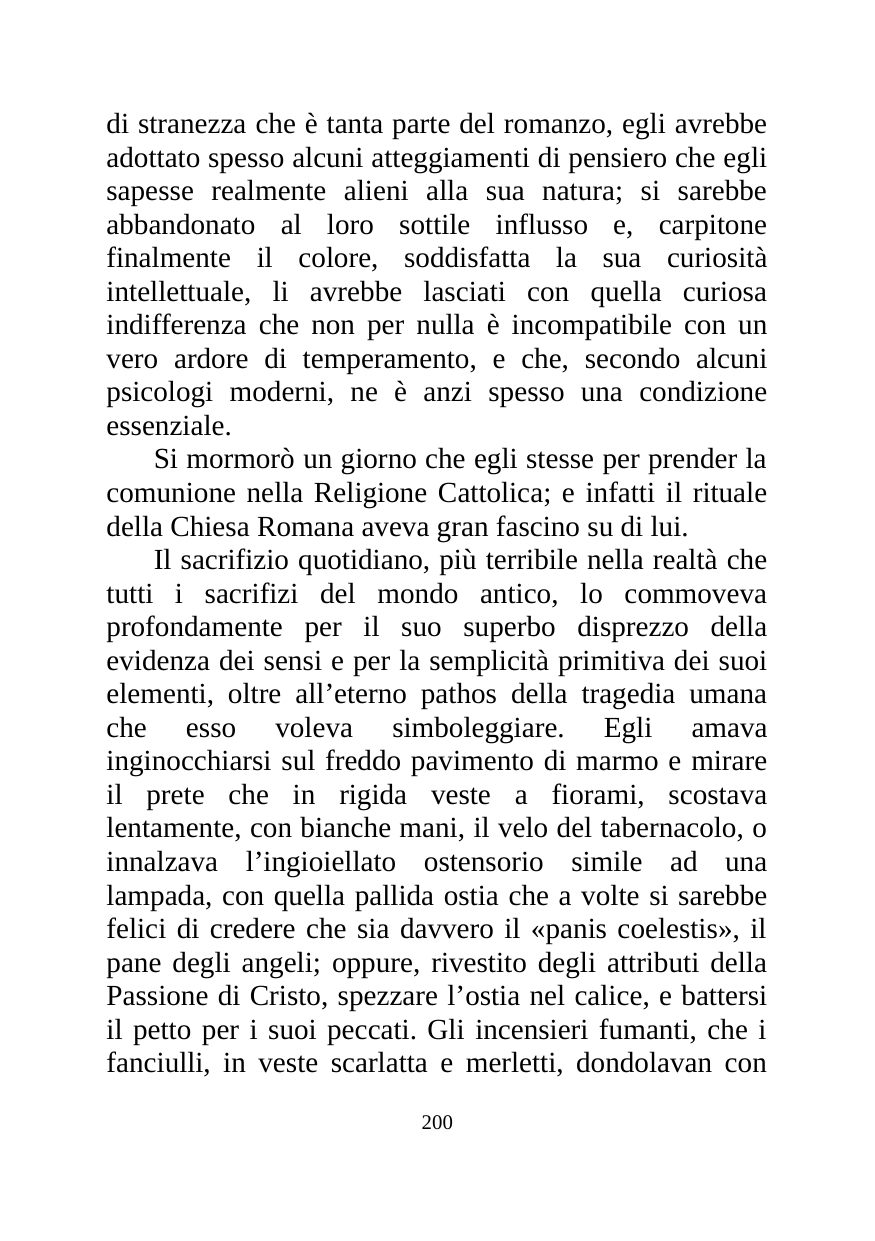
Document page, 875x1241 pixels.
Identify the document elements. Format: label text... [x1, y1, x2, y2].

text Il sacrifizio quotidiano, più terribile nella realtà che tutti i sacrifizi del mondo antico, lo commoveva profondamente per il suo superbo disprezzo della evidenza dei sensi e per la semplicità primitiva dei suoi elementi, oltre all’eterno pathos della tragedia umana che esso voleva simboleggiare. Egli amava inginocchiarsi sul freddo pavimento di marmo e mirare il prete che in rigida veste a fiorami, scostava lentamente, con bianche mani, il velo del tabernacolo, o innalzava l’ingioiellato ostensorio simile ad una lampada, con quella pallida ostia che a volte si sarebbe felici di credere che sia davvero il «panis coelestis», il pane degli angeli; oppure, rivestito degli attributi della Passione di Cristo, spezzare l’ostia nel calice, e battersi il petto per i suoi peccati. Gli incensieri fumanti, che i fanciulli, in veste scarlatta e merletti, dondolavan con [106, 542, 768, 1079]
text Si mormorò un giorno che egli stesse per prender la comunione nella Religione Cattolica; e infatti il rituale della Chiesa Romana aveva gran fascino su di lui. [106, 442, 768, 542]
text di stranezza che è tanta parte del romanzo, egli avrebbe adottato spesso alcuni atteggiamenti di pensiero che egli sapesse realmente alieni alla sua natura; si sarebbe abbandonato al loro sottile influsso e, carpitone finalmente il colore, soddisfatta la sua curiosità intellettuale, li avrebbe lasciati con quella curiosa indifferenza che non per nulla è incompatibile con un vero ardore di temperamento, e che, secondo alcuni psicologi moderni, ne è anzi spesso una condizione essenziale. [106, 106, 768, 442]
